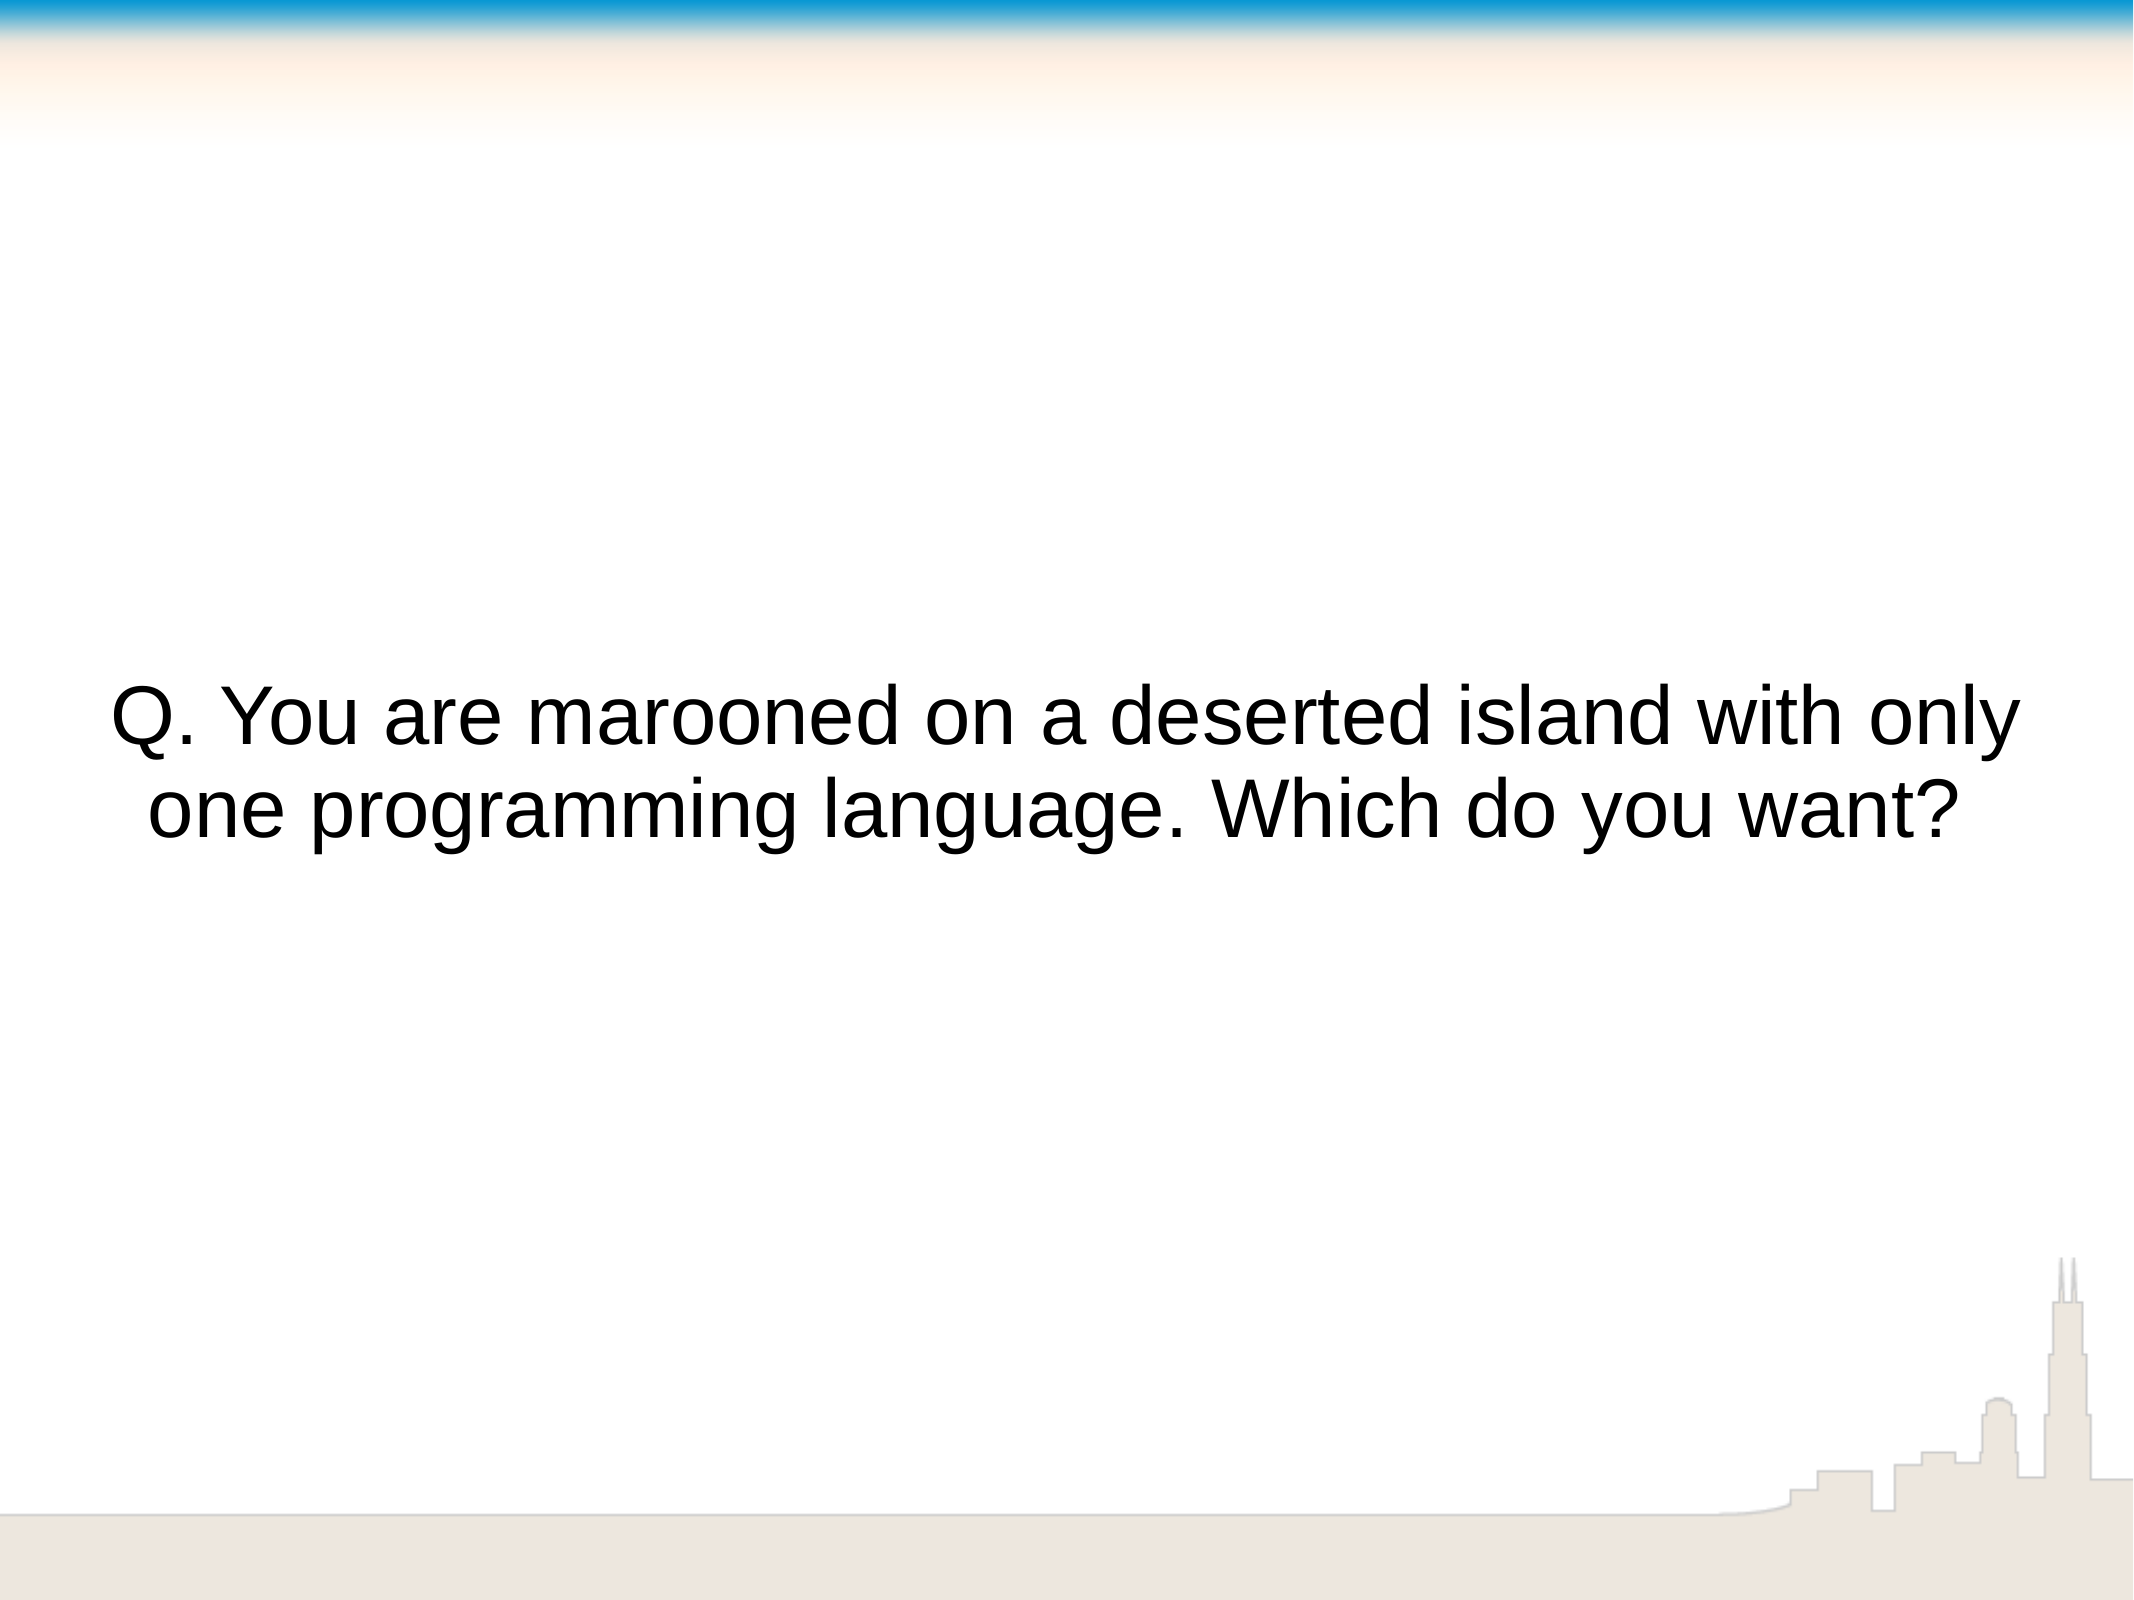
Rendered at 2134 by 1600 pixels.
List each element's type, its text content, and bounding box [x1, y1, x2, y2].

subtitle Q. You are marooned on a deserted island with only one programming language. Which do you want? [106, 374, 2027, 1431]
picture [0, 4, 2134, 1600]
